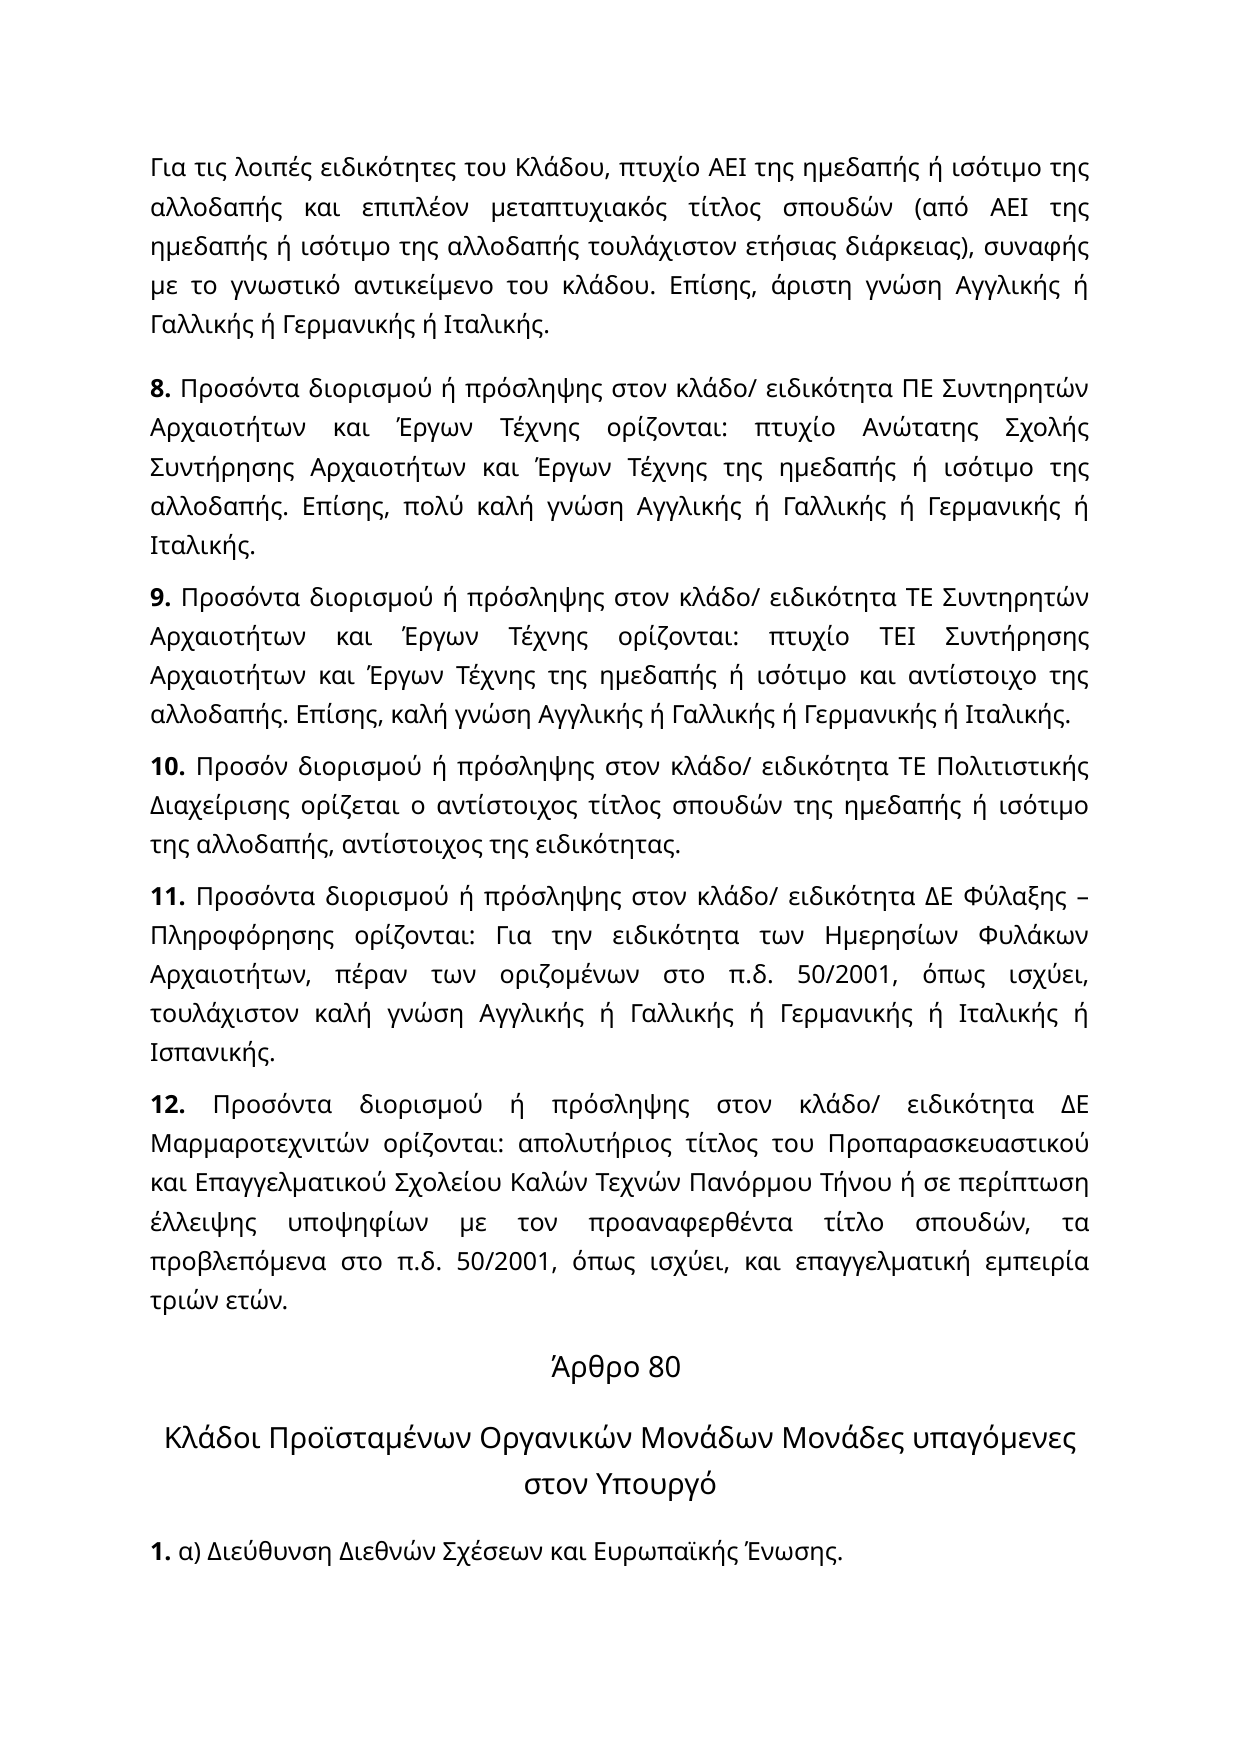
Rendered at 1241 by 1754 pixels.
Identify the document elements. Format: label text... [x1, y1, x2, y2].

text 8. Προσόντα διορισμού ή πρόσληψης στον κλάδο/ ειδικότητα ΠΕ Συντηρητών Αρχαιοτήτων και Έργων Τέχνης ορίζονται: πτυχίο Ανώτατης Σχολής Συντήρησης Αρχαιοτήτων και Έργων Τέχνης της ημεδαπής ή ισότιμο της αλλοδαπής. Επίσης, πολύ καλή γνώση Αγγλικής ή Γαλλικής ή Γερμανικής ή Ιταλικής. [150, 371, 1090, 562]
text 11. Προσόντα διορισμού ή πρόσληψης στον κλάδο/ ειδικότητα ΔΕ Φύλαξης – Πληροφόρησης ορίζονται: Για την ειδικότητα των Ημερησίων Φυλάκων Αρχαιοτήτων, πέραν των οριζομένων στο π.δ. 50/2001, όπως ισχύει, τουλάχιστον καλή γνώση Αγγλικής ή Γαλλικής ή Γερμανικής ή Ιταλικής ή Ισπανικής. [150, 878, 1090, 1069]
text 10. Προσόν διορισμού ή πρόσληψης στον κλάδο/ ειδικότητα ΤΕ Πολιτιστικής Διαχείρισης ορίζεται ο αντίστοιχος τίτλος σπουδών της ημεδαπής ή ισότιμο της αλλοδαπής, αντίστοιχος της ειδικότητας. [150, 748, 1090, 861]
text 12. Προσόντα διορισμού ή πρόσληψης στον κλάδο/ ειδικότητα ΔΕ Μαρμαροτεχνιτών ορίζονται: απολυτήριος τίτλος του Προπαρασκευαστικού και Επαγγελματικού Σχολείου Καλών Τεχνών Πανόρμου Τήνου ή σε περίπτωση έλλειψης υποψηφίων με τον προαναφερθέντα τίτλο σπουδών, τα προβλεπόμενα στο π.δ. 50/2001, όπως ισχύει, και επαγγελματική εμπειρία τριών ετών. [150, 1087, 1090, 1317]
text Για τις λοιπές ειδικότητες του Κλάδου, πτυχίο ΑΕΙ της ημεδαπής ή ισότιμο της αλλοδαπής και επιπλέον μεταπτυχιακός τίτλος σπουδών (από ΑΕΙ της ημεδαπής ή ισότιμο της αλλοδαπής τουλάχιστον ετήσιας διάρκειας), συναφής με το γνωστικό αντικείμενο του κλάδου. Επίσης, άριστη γνώση Αγγλικής ή Γαλλικής ή Γερμανικής ή Ιταλικής. [150, 150, 1090, 341]
subtitle Κλάδοι Προϊσταμένων Οργανικών Μονάδων Μονάδες υπαγόμενες στον Υπουργό [150, 1417, 1090, 1503]
text 9. Προσόντα διορισμού ή πρόσληψης στον κλάδο/ ειδικότητα ΤΕ Συντηρητών Αρχαιοτήτων και Έργων Τέχνης ορίζονται: πτυχίο ΤΕΙ Συντήρησης Αρχαιοτήτων και Έργων Τέχνης της ημεδαπής ή ισότιμο και αντίστοιχο της αλλοδαπής. Επίσης, καλή γνώση Αγγλικής ή Γαλλικής ή Γερμανικής ή Ιταλικής. [150, 579, 1090, 731]
subtitle Άρθρο 80 [150, 1347, 1090, 1386]
text 1. α) Διεύθυνση Διεθνών Σχέσεων και Ευρωπαϊκής Ένωσης. [150, 1533, 1090, 1568]
